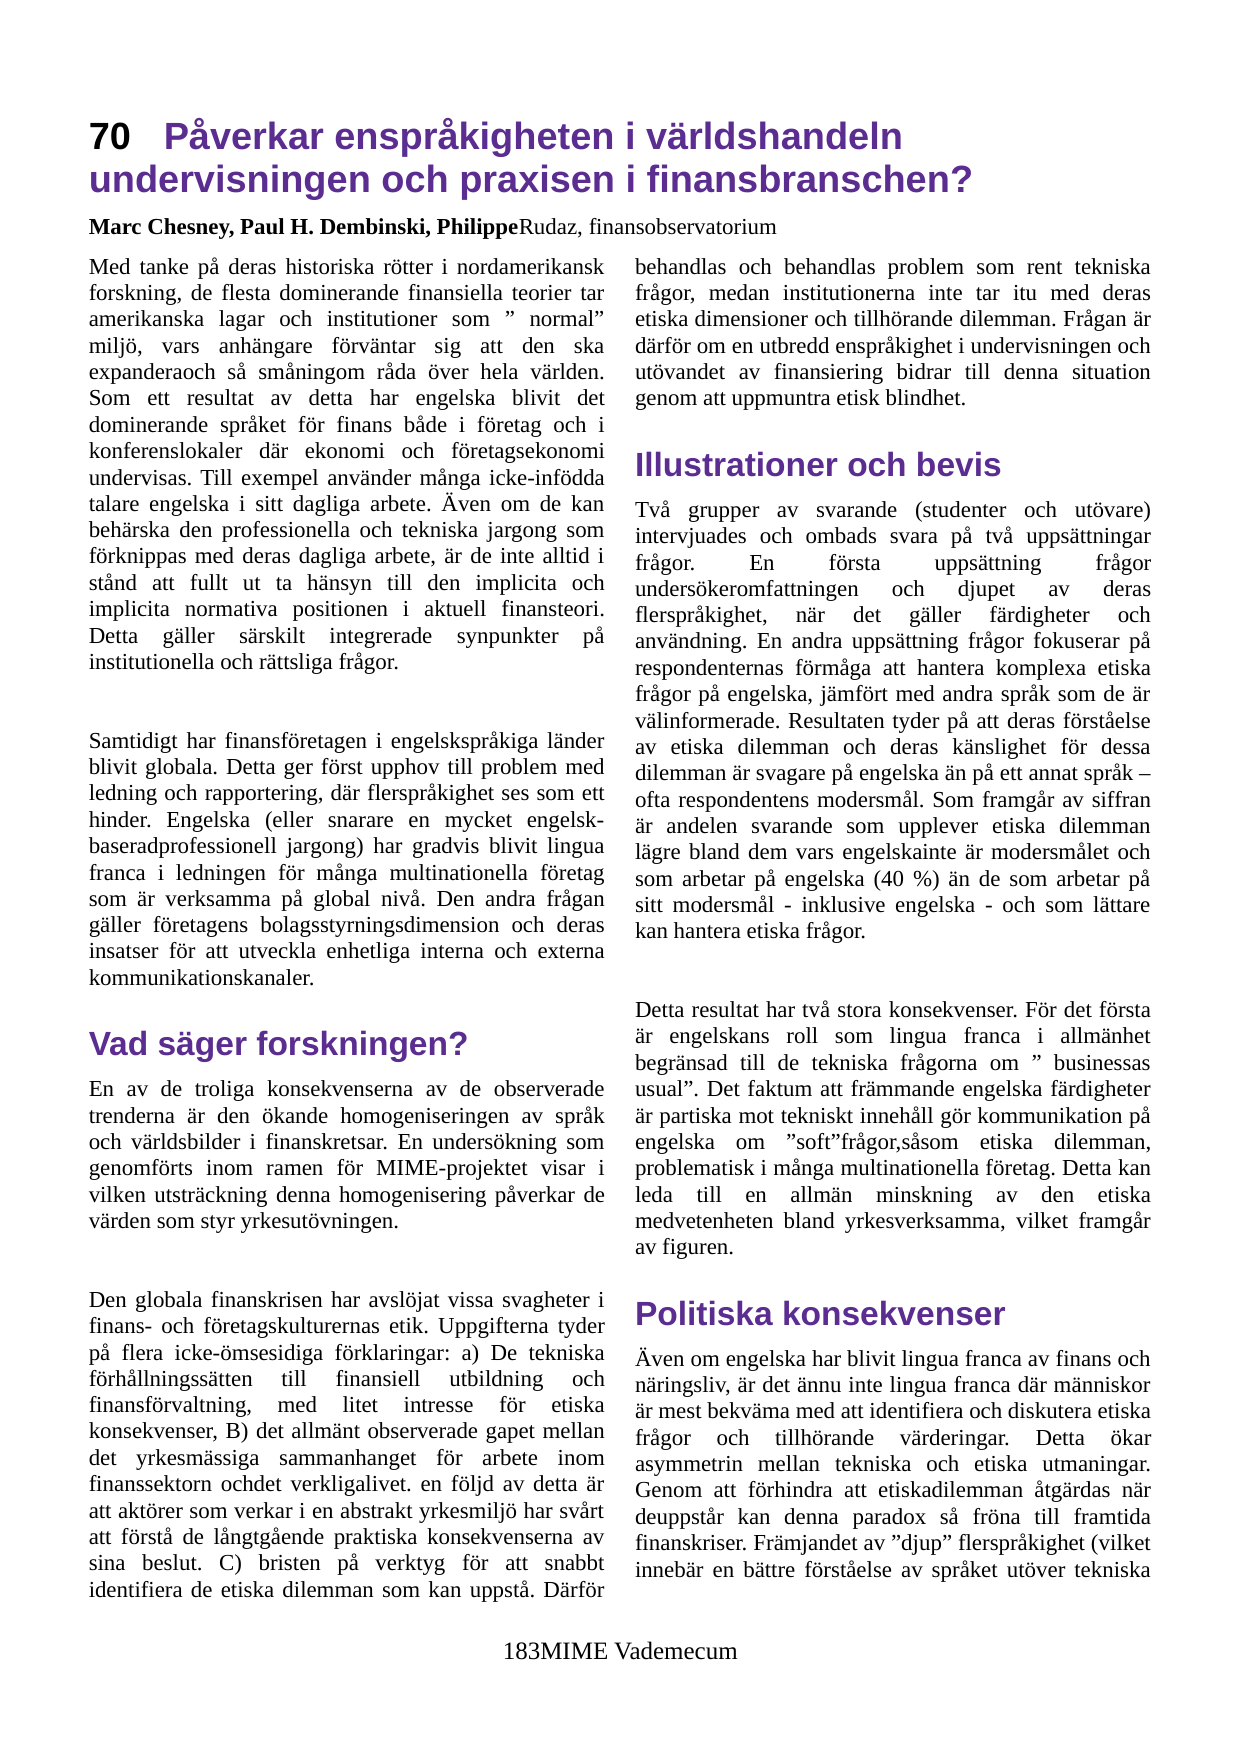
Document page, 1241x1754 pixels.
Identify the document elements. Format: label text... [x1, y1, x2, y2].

subtitle Politiska konsekvenser [635, 1294, 1152, 1332]
text Detta resultat har två stora konsekvenser. För det första är engelskans roll som lingua franca i allmänhet begränsad till de tekniska frågorna om ” businessas usual”. Det faktum att främmande engelska färdigheter är partiska mot tekniskt innehåll gör kommunikation på engelska om ”soft”frågor,såsom etiska dilemman, problematisk i många multinationella företag. Detta kan leda till en allmän minskning av den etiska medvetenheten bland yrkesverksamma, vilket framgår av figuren. [635, 996, 1152, 1260]
subtitle Vad säger forskningen? [88, 1024, 605, 1063]
text behandlas och behandlas problem som rent tekniska frågor, medan institutionerna inte tar itu med deras etiska dimensioner och tillhörande dilemman. Frågan är därför om en utbredd enspråkighet i undervisningen och utövandet av finansiering bidrar till denna situation genom att uppmuntra etisk blindhet. [635, 253, 1152, 411]
text Samtidigt har finansföretagen i engelskspråkiga länder blivit globala. Detta ger först upphov till problem med ledning och rapportering, där flerspråkighet ses som ett hinder. Engelska (eller snarare en mycket engelsk-baseradprofessionell jargong) har gradvis blivit lingua franca i ledningen för många multinationella företag som är verksamma på global nivå. Den andra frågan gäller företagens bolagsstyrningsdimension och deras insatser för att utveckla enhetliga interna och externa kommunikationskanaler. [88, 727, 605, 990]
subtitle Påverkar enspråkigheten i världshandeln undervisningen och praxisen i finansbranschen? [88, 113, 1152, 201]
subtitle Illustrationer och bevis [635, 445, 1152, 483]
text Med tanke på deras historiska rötter i nordamerikansk forskning, de flesta dominerande finansiella teorier tar amerikanska lagar och institutioner som ” normal” miljö, vars anhängare förväntar sig att den ska expanderaoch så småningom råda över hela världen. Som ett resultat av detta har engelska blivit det dominerande språket för finans både i företag och i konferenslokaler där ekonomi och företagsekonomi undervisas. Till exempel använder många icke-infödda talare engelska i sitt dagliga arbete. Även om de kan behärska den professionella och tekniska jargong som förknippas med deras dagliga arbete, är de inte alltid i stånd att fullt ut ta hänsyn till den implicita och implicita normativa positionen i aktuell finansteori. Detta gäller särskilt integrerade synpunkter på institutionella och rättsliga frågor. [88, 253, 605, 674]
text Marc Chesney, Paul H. Dembinski, PhilippeRudaz, finansobservatorium [88, 213, 1152, 240]
text En av de troliga konsekvenserna av de observerade trenderna är den ökande homogeniseringen av språk och världsbilder i finanskretsar. En undersökning som genomförts inom ramen för MIME-projektet visar i vilken utsträckning denna homogenisering påverkar de värden som styr yrkesutövningen. [88, 1075, 605, 1233]
text Den globala finanskrisen har avslöjat vissa svagheter i finans- och företagskulturernas etik. Uppgifterna tyder på flera icke-ömsesidiga förklaringar: a) De tekniska förhållningssätten till finansiell utbildning och finansförvaltning, med litet intresse för etiska konsekvenser, B) det allmänt observerade gapet mellan det yrkesmässiga sammanhanget för arbete inom finanssektorn ochdet verkligalivet. en följd av detta är att aktörer som verkar i en abstrakt yrkesmiljö har svårt att förstå de långtgående praktiska konsekvenserna av sina beslut. C) bristen på verktyg för att snabbt identifiera de etiska dilemman som kan uppstå. Därför [88, 1286, 605, 1602]
text Även om engelska har blivit lingua franca av finans och näringsliv, är det ännu inte lingua franca där människor är mest bekväma med att identifiera och diskutera etiska frågor och tillhörande värderingar. Detta ökar asymmetrin mellan tekniska och etiska utmaningar. Genom att förhindra att etiskadilemman åtgärdas när deuppstår kan denna paradox så fröna till framtida finanskriser. Främjandet av ”djup” flerspråkighet (vilket innebär en bättre förståelse av språket utöver tekniska [635, 1345, 1152, 1582]
text Två grupper av svarande (studenter och utövare) intervjuades och ombads svara på två uppsättningar frågor. En första uppsättning frågor undersökeromfattningen och djupet av deras flerspråkighet, när det gäller färdigheter och användning. En andra uppsättning frågor fokuserar på respondenternas förmåga att hantera komplexa etiska frågor på engelska, jämfört med andra språk som de är välinformerade. Resultaten tyder på att deras förståelse av etiska dilemman och deras känslighet för dessa dilemman är svagare på engelska än på ett annat språk – ofta respondentens modersmål. Som framgår av siffran är andelen svarande som upplever etiska dilemman lägre bland dem vars engelskainte är modersmålet och som arbetar på engelska (40 %) än de som arbetar på sitt modersmål - inklusive engelska - och som lättare kan hantera etiska frågor. [635, 496, 1152, 944]
